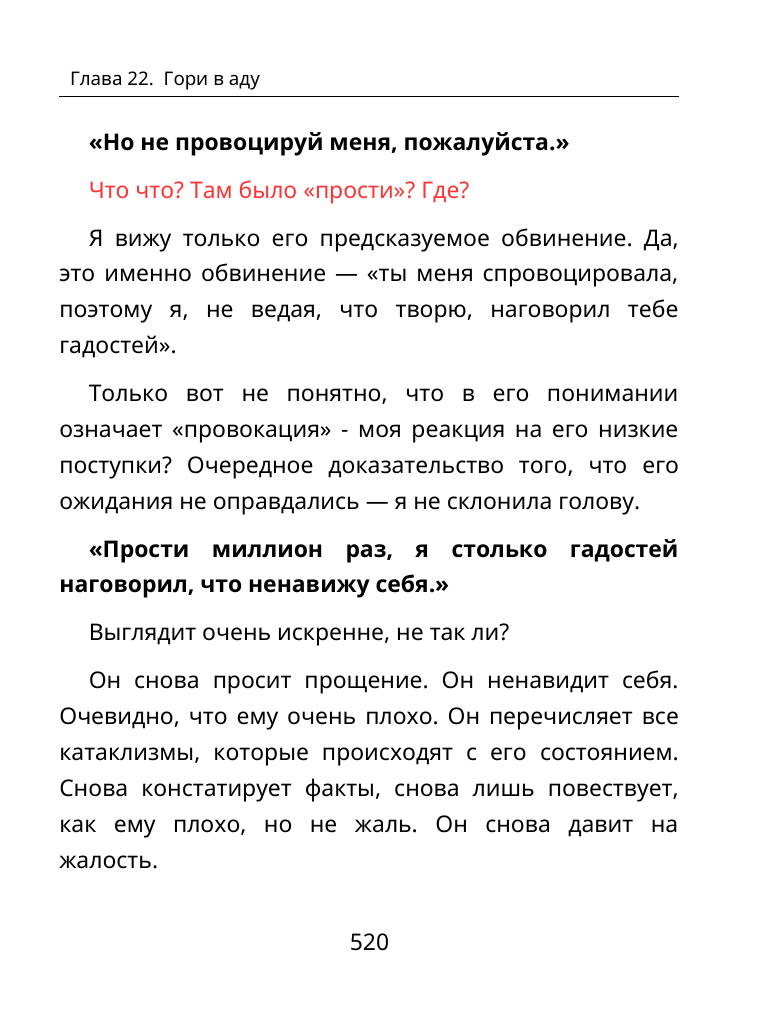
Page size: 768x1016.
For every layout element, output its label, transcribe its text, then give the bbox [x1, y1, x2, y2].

text Что что? Там было «прости»? Где? [59, 174, 679, 205]
text Он снова просит прощение. Он ненавидит себя. Очевидно, что ему очень плохо. Он перечисляет все катаклизмы, которые происходят с его состоянием. Снова констатирует факты, снова лишь повествует, как ему плохо, но не жаль. Он снова давит на жалость. [59, 664, 679, 875]
text «Прости миллион раз, я столько гадостей наговорил, что ненавижу себя.» [59, 532, 679, 600]
text Выглядит очень искренне, не так ли? [59, 616, 679, 647]
text Я вижу только его предсказуемое обвинение. Да, это именно обвинение — «ты меня спровоцировала, поэтому я, не ведая, что творю, наговорил тебе гадостей». [59, 221, 679, 361]
text Только вот не понятно, что в его понимании означает «провокация» - моя реакция на его низкие поступки? Очередное доказательство того, что его ожидания не оправдались — я не склонила голову. [59, 377, 679, 516]
text «Но не провоцируй меня, пожалуйста.» [59, 126, 679, 157]
